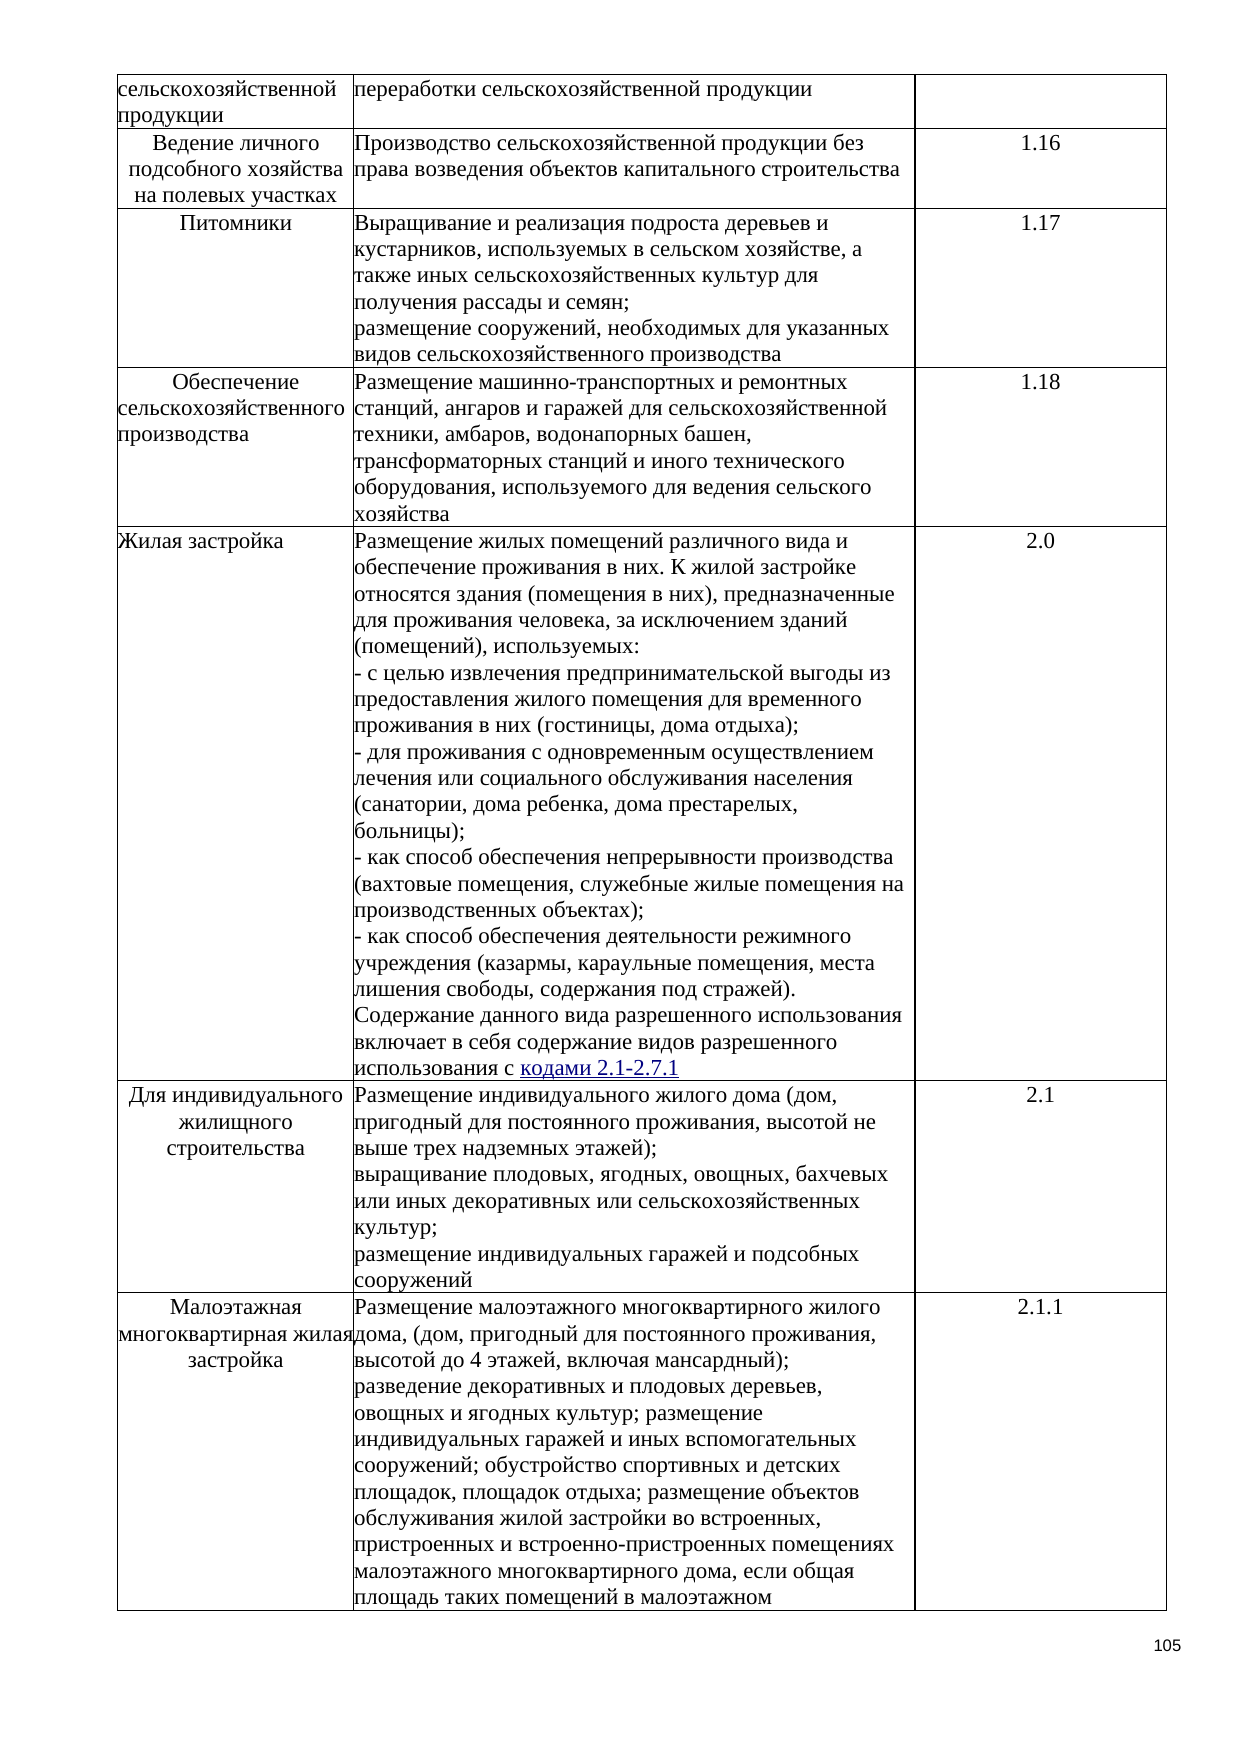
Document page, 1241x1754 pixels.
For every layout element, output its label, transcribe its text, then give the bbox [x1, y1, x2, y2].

table_cell 1.16 [916, 129, 1166, 208]
table_cell 2.1 [916, 1081, 1166, 1292]
table_cell Размещение машинно-транспортных и ремонтных станций, ангаров и гаражей для сельскохозяйственной техники, амбаров, водонапорных башен, трансформаторных станций и иного технического оборудования, используемого для ведения сельского хозяйства [354, 368, 914, 526]
table_cell 2.1.1 [916, 1293, 1166, 1609]
table_cell Размещение индивидуального жилого дома (дом, пригодный для постоянного проживания, высотой не выше трех надземных этажей); выращивание плодовых, ягодных, овощных, бахчевых или иных декоративных или сельскохозяйственных культур; размещение индивидуальных гаражей и подсобных сооружений [354, 1081, 914, 1292]
table_cell 2.0 [916, 527, 1166, 1080]
table_cell Ведение личного подсобного хозяйства на полевых участках [118, 129, 353, 208]
table_cell [916, 75, 1166, 127]
table_cell Питомники [118, 209, 353, 367]
table_cell Размещение малоэтажного многоквартирного жилого дома, (дом, пригодный для постоянного проживания, высотой до 4 этажей, включая мансардный); разведение декоративных и плодовых деревьев, овощных и ягодных культур; размещение индивидуальных гаражей и иных вспомогательных сооружений; обустройство спортивных и детских площадок, площадок отдыха; размещение объектов обслуживания жилой застройки во встроенных, пристроенных и встроенно-пристроенных помещениях малоэтажного многоквартирного дома, если общая площадь таких помещений в малоэтажном [354, 1293, 914, 1609]
table_cell 1.17 [916, 209, 1166, 367]
table_cell Для индивидуального жилищного строительства [118, 1081, 353, 1292]
table_cell переработки сельскохозяйственной продукции [354, 75, 914, 127]
table_cell Обеспечение сельскохозяйственного производства [118, 368, 353, 526]
table_cell 1.18 [916, 368, 1166, 526]
table_cell Малоэтажная многоквартирная жилая застройка [118, 1293, 353, 1609]
table_cell Жилая застройка [118, 527, 353, 1080]
table_cell Выращивание и реализация подроста деревьев и кустарников, используемых в сельском хозяйстве, а также иных сельскохозяйственных культур для получения рассады и семян; размещение сооружений, необходимых для указанных видов сельскохозяйственного производства [354, 209, 914, 367]
table_cell сельскохозяйственной продукции [118, 75, 353, 127]
table_cell Производство сельскохозяйственной продукции без права возведения объектов капитального строительства [354, 129, 914, 208]
table_cell Размещение жилых помещений различного вида и обеспечение проживания в них. К жилой застройке относятся здания (помещения в них), предназначенные для проживания человека, за исключением зданий (помещений), используемых: - с целью извлечения предпринимательской выгоды из предоставления жилого помещения для временного проживания в них (гостиницы, дома отдыха); - для проживания с одновременным осуществлением лечения или социального обслуживания населения (санатории, дома ребенка, дома престарелых, больницы); - как способ обеспечения непрерывности производства (вахтовые помещения, служебные жилые помещения на производственных объектах); - как способ обеспечения деятельности режимного учреждения (казармы, караульные помещения, места лишения свободы, содержания под стражей). Содержание данного вида разрешенного использования включает в себя содержание видов разрешенного использования с кодами 2.1-2.7.1 [354, 527, 914, 1080]
